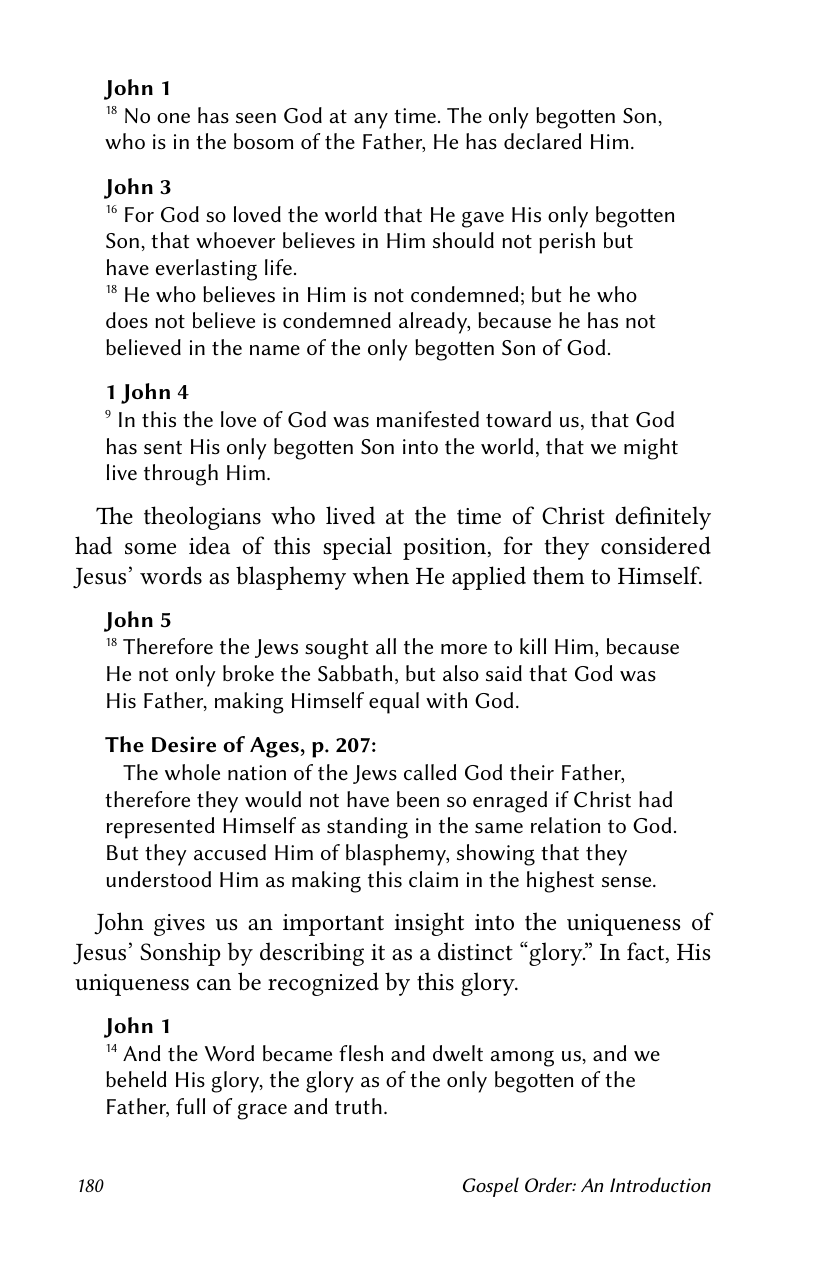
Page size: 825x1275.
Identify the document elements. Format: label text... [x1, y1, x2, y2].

text 16 For God so loved the world that He gave His only begotten Son, that whoever believes in Him should not perish but have everlasting life. [105, 201, 682, 281]
text 9 In this the love of God was manifested toward us, that God has sent His only begotten Son into the world, that we might live through Him. [105, 407, 682, 486]
text The Desire of Ages, p. 207: [105, 732, 712, 758]
text The theologians who lived at the time of Christ definitely had some idea of this special position, for they considered Jesus’ words as blasphemy when He applied them to Himself. [75, 502, 712, 590]
text 18 He who believes in Him is not condemned; but he who does not believe is condemned already, because he has not believed in the name of the only begotten Son of God. [105, 281, 682, 361]
text 14 And the Word became flesh and dwelt among us, and we beheld His glory, the glory as of the only begotten of the Father, full of grace and truth. [105, 1040, 682, 1120]
text John 1 [105, 75, 712, 101]
text John 1 [105, 1013, 712, 1039]
text John gives us an important insight into the uniqueness of Jesus’ Sonship by describing it as a distinct “glory.” In fact, His uniqueness can be recognized by this glory. [75, 908, 712, 996]
text 18 No one has seen God at any time. The only begotten Son, who is in the bosom of the Father, He has declared Him. [105, 103, 682, 155]
text John 5 [105, 607, 712, 633]
text 1 John 4 [105, 379, 712, 406]
text John 3 [105, 174, 712, 200]
text 18 Therefore the Jews sought all the more to kill Him, because He not only broke the Sabbath, but also said that God was His Father, making Himself equal with God. [105, 634, 682, 714]
text The whole nation of the Jews called God their Father, therefore they would not have been so enraged if Christ had represented Himself as standing in the same relation to God. But they accused Him of blasphemy, showing that they understood Him as making this claim in the highest sense. [105, 760, 682, 893]
